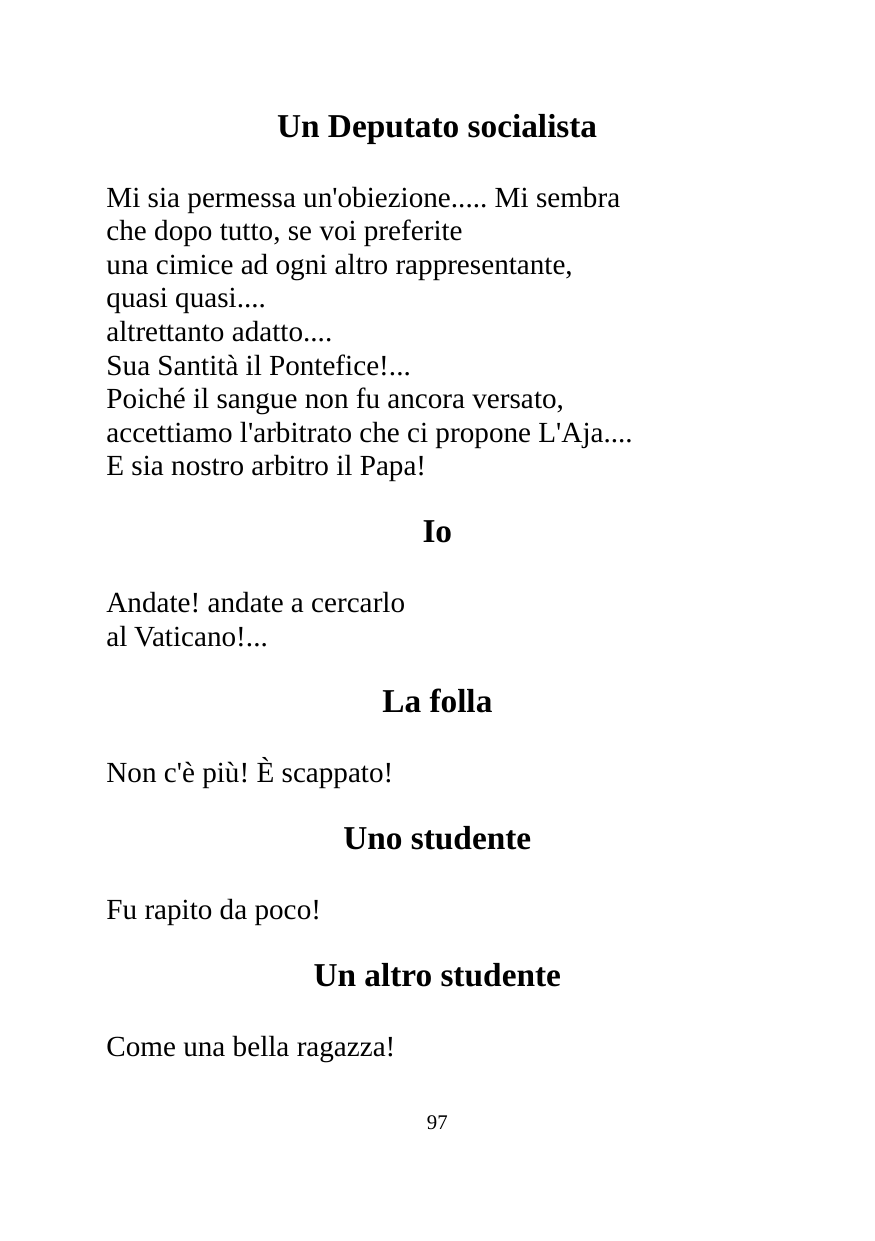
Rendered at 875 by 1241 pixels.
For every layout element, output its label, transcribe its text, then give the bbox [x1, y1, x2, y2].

text Un altro studente [106, 955, 768, 993]
text Uno studente [106, 818, 768, 857]
text Come una bella ragazza! [106, 1029, 768, 1062]
text Io [106, 511, 768, 550]
text Fu rapito da poco! [106, 892, 768, 926]
text La folla [106, 682, 768, 720]
text Non c'è più! È scappato! [106, 755, 768, 789]
text Mi sia permessa un'obiezione..... Mi sembra che dopo tutto, se voi preferite una cimice ad ogni altro rappresentante, quasi quasi.... altrettanto adatto.... Sua Santità il Pontefice!... Poiché il sangue non fu ancora versato, accettiamo l'arbitrato che ci propone L'Aja.... E sia nostro arbitro il Papa! [106, 180, 768, 482]
text Un Deputato socialista [106, 106, 768, 144]
text Andate! andate a cercarlo al Vaticano!... [106, 585, 768, 652]
